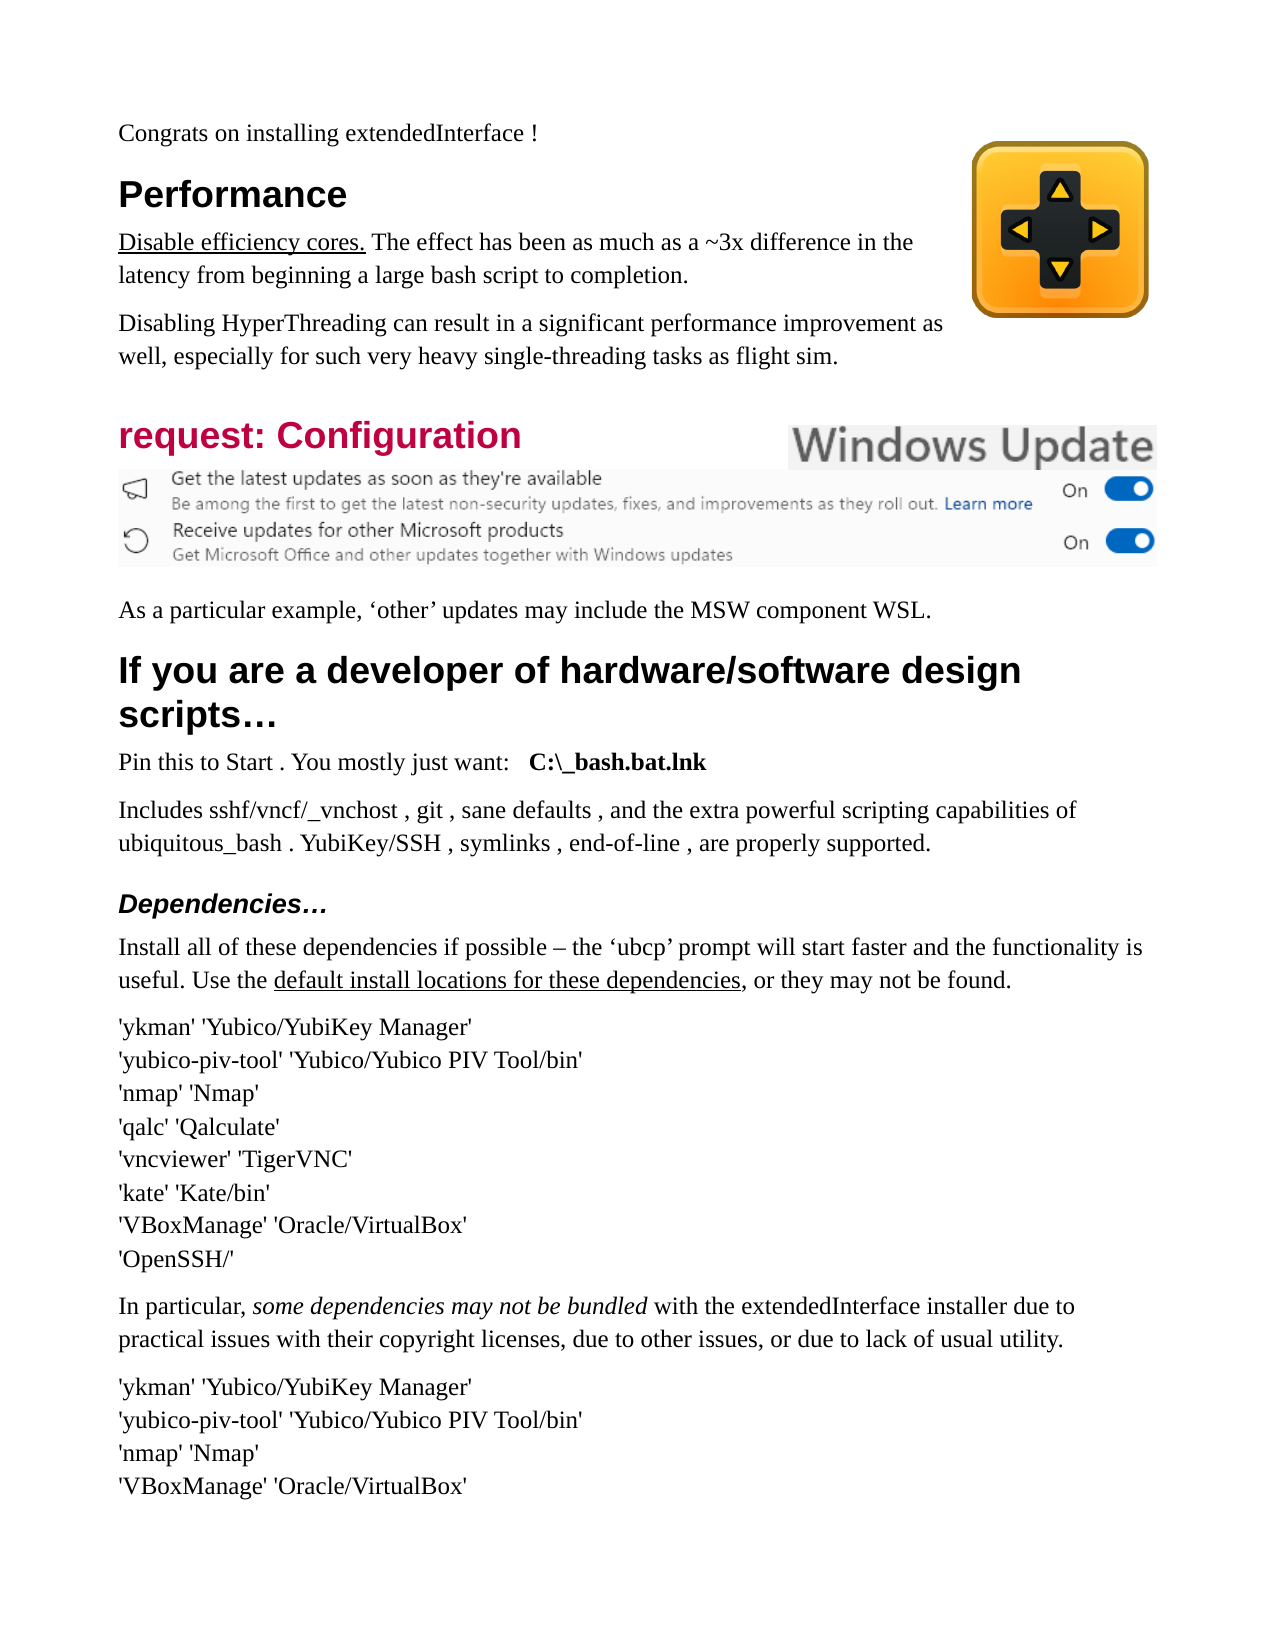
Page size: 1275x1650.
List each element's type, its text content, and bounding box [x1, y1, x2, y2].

text Congrats on installing extendedInterface ! [118, 118, 1157, 147]
picture [118, 425, 1157, 567]
text Disable efficiency cores. The effect has been as much as a ~3x difference in the latency from beginning a large bash script to completion. [118, 227, 971, 289]
picture [971, 141, 1149, 318]
subtitle Dependencies… [118, 888, 1157, 919]
text In particular, some dependencies may not be bundled with the extendedInterface installer due to practical issues with their copyright licenses, due to other issues, or due to lack of usual utility. [118, 1291, 1157, 1353]
subtitle request: Configuration [118, 414, 1157, 457]
subtitle [1149, 172, 1157, 215]
subtitle If you are a developer of hardware/software design scripts… [118, 649, 1157, 735]
text Disabling HyperThreading can result in a significant performance improvement as well, especially for such very heavy single-threading tasks as flight sim. [118, 308, 1157, 370]
text 'ykman' 'Yubico/YubiKey Manager' 'yubico-piv-tool' 'Yubico/Yubico PIV Tool/bin' 'nmap' 'Nmap' 'qalc' 'Qalculate' 'vncviewer' 'TigerVNC' 'kate' 'Kate/bin' 'VBoxManage' 'Oracle/VirtualBox' 'OpenSSH/' [118, 1012, 1157, 1272]
text As a particular example, ‘other’ updates may include the MSW component WSL. [118, 567, 1157, 624]
text Pin this to Start . You mostly just want: C:\_bash.bat.lnk [118, 747, 1157, 776]
text Includes sshf/vncf/_vnchost , git , sane defaults , and the extra powerful scripting capabilities of ubiquitous_bash . YubiKey/SSH , symlinks , end-of-line , are properly supported. [118, 795, 1157, 857]
subtitle Performance [118, 172, 971, 215]
text 'ykman' 'Yubico/YubiKey Manager' 'yubico-piv-tool' 'Yubico/Yubico PIV Tool/bin' 'nmap' 'Nmap' 'VBoxManage' 'Oracle/VirtualBox' [118, 1372, 1157, 1500]
text Install all of these dependencies if possible – the ‘ubcp’ prompt will start faster and the functionality is useful. Use the default install locations for these dependencies, or they may not be found. [118, 932, 1157, 994]
